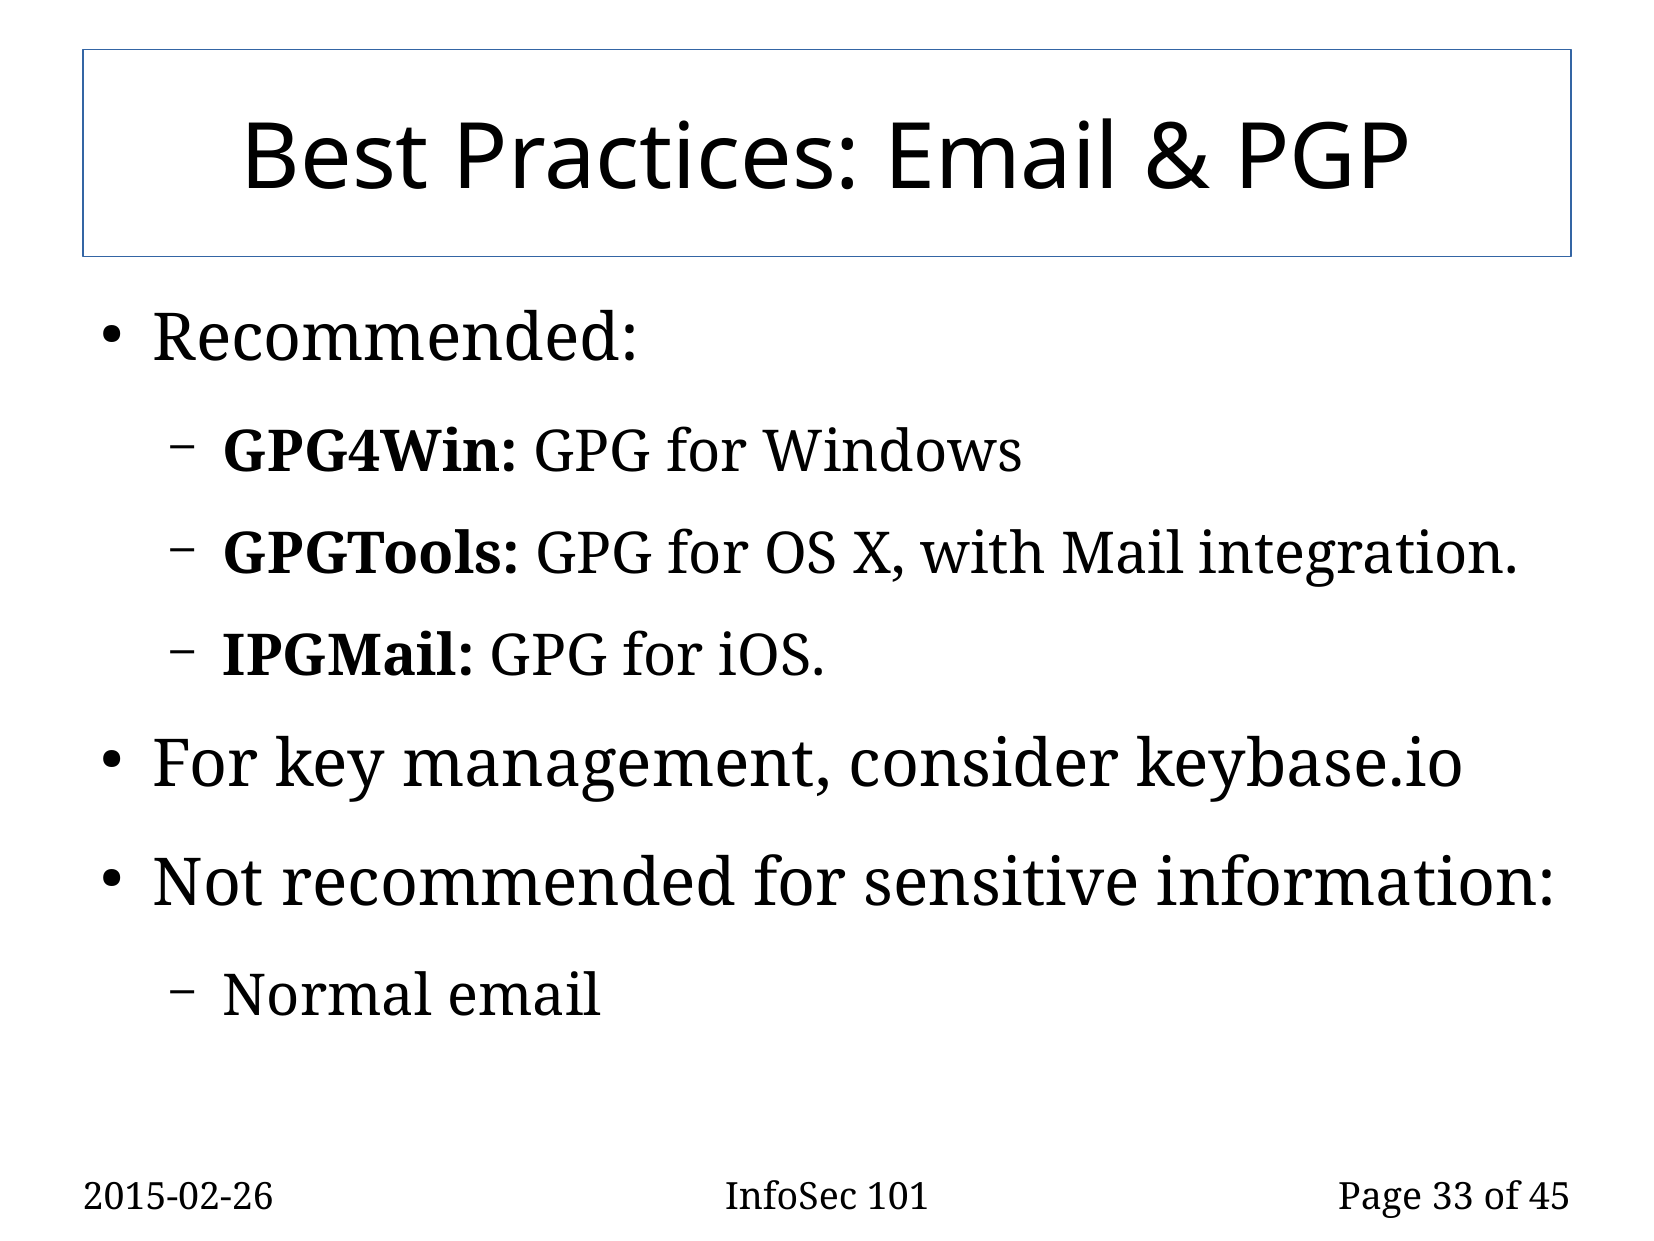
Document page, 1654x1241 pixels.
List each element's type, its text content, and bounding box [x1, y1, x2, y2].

list Recommended: GPG4Win: GPG for Windows GPGTools: GPG for OS X, with Mail integration. IPGMail: GPG for iOS. For key management, consider keybase.io Not recommended for sensitive information: Normal email [82, 290, 1571, 1126]
title Best Practices: Email & PGP [82, 49, 1571, 257]
